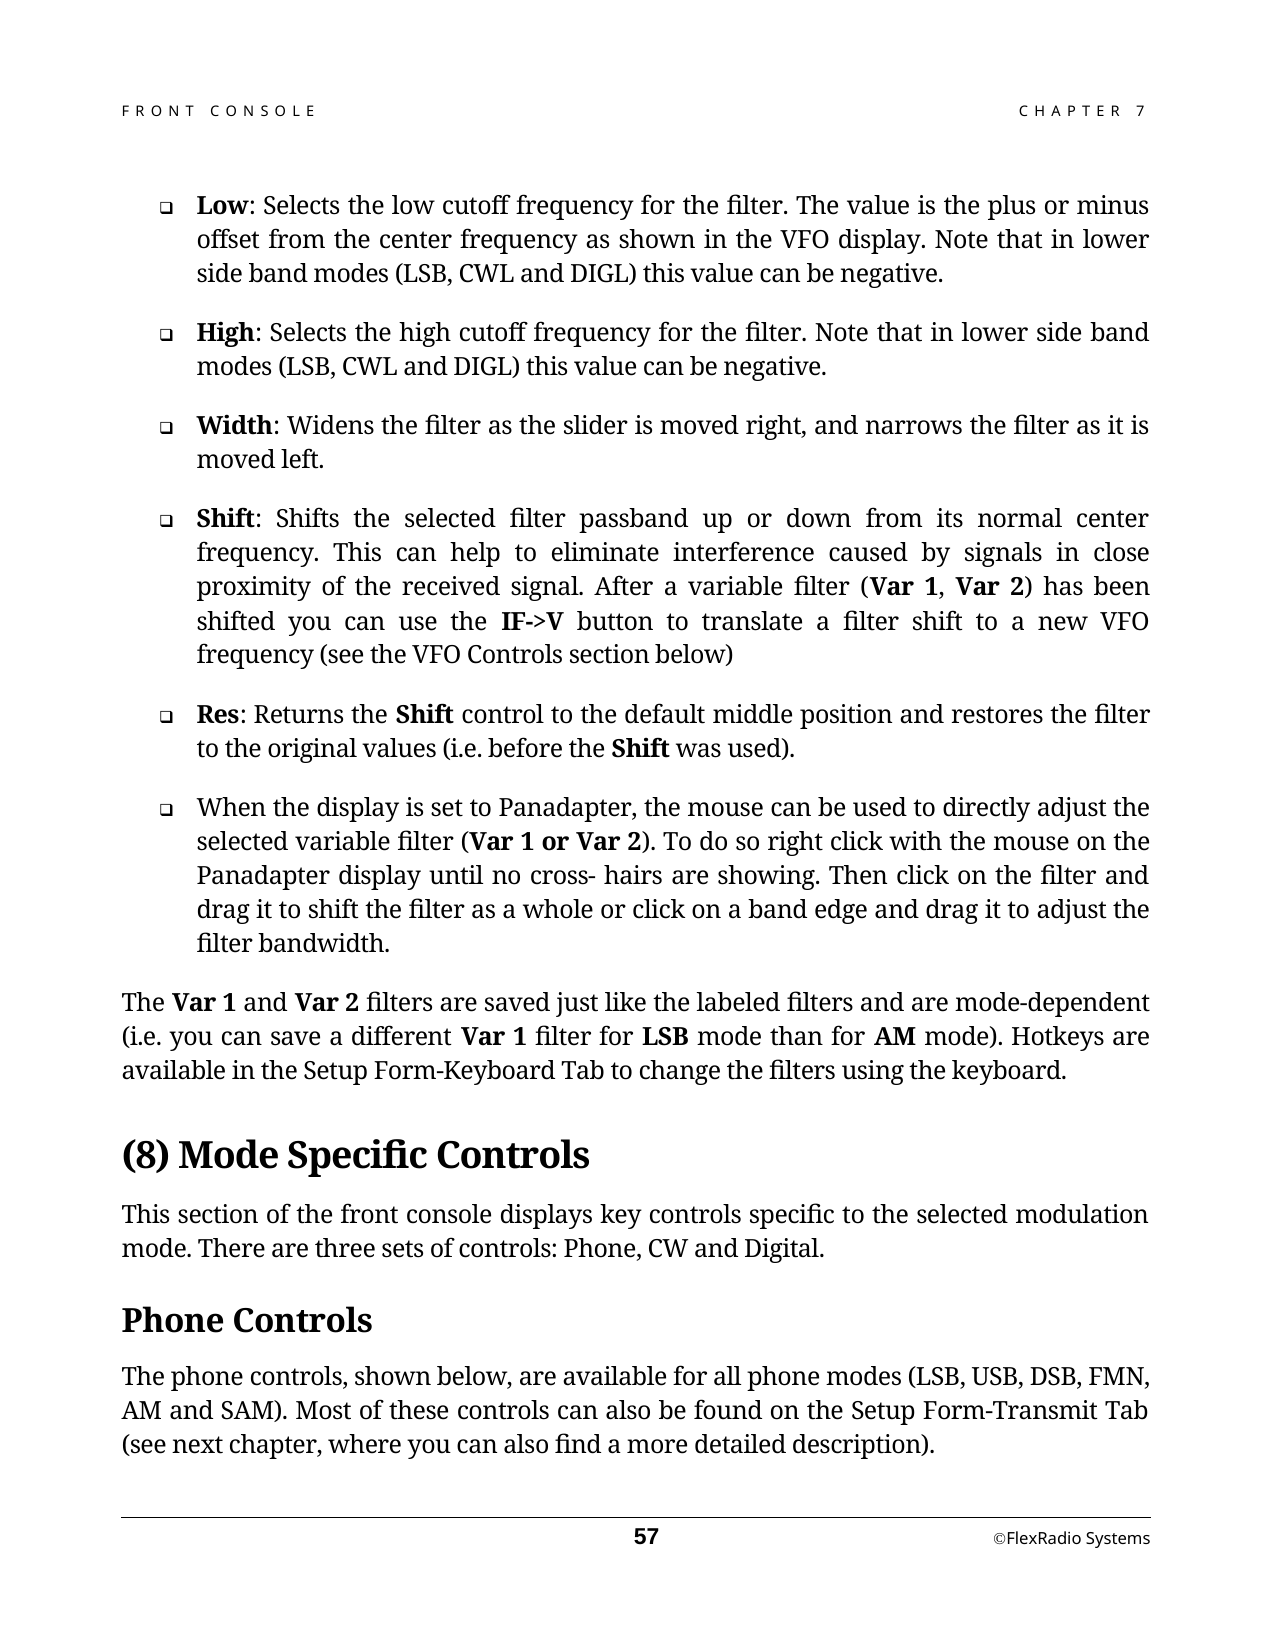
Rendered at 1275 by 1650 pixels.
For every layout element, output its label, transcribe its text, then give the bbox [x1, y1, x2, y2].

text This section of the front console displays key controls specific to the selected modulation mode. There are three sets of controls: Phone, CW and Digital. [121, 1196, 1151, 1264]
subtitle (8) Mode Specific Controls [121, 1128, 1151, 1179]
list When the display is set to Panadapter, the mouse can be used to directly adjust the selected variable filter (Var 1 or Var 2). To do so right click with the mouse on the Panadapter display until no cross- hairs are showing. Then click on the filter and drag it to shift the filter as a whole or click on a band edge and drag it to adjust the filter bandwidth. [159, 789, 1151, 960]
list Low: Selects the low cutoff frequency for the filter. The value is the plus or minus offset from the center frequency as shown in the VFO display. Note that in lower side band modes (LSB, CWL and DIGL) this value can be negative. [159, 187, 1151, 290]
text The phone controls, shown below, are available for all phone modes (LSB, USB, DSB, FMN, AM and SAM). Most of these controls can also be found on the Setup Form-Transmit Tab (see next chapter, where you can also find a more detailed description). [121, 1359, 1151, 1461]
list Width: Widens the filter as the slider is moved right, and narrows the filter as it is moved left. [159, 408, 1151, 476]
text The Var 1 and Var 2 filters are saved just like the labeled filters and are mode-dependent (i.e. you can save a different Var 1 filter for LSB mode than for AM mode). Hotkeys are available in the Setup Form-Keyboard Tab to change the filters using the keyboard. [121, 985, 1151, 1087]
list Shift: Shifts the selected filter passband up or down from its normal center frequency. This can help to eliminate interference caused by signals in close proximity of the received signal. After a variable filter (Var 1, Var 2) has been shifted you can use the IF->V button to translate a filter shift to a new VFO frequency (see the VFO Controls section below) [159, 501, 1151, 671]
subtitle Phone Controls [121, 1297, 1151, 1342]
list High: Selects the high cutoff frequency for the filter. Note that in lower side band modes (LSB, CWL and DIGL) this value can be negative. [159, 315, 1151, 383]
list Res: Returns the Shift control to the default middle position and restores the filter to the original values (i.e. before the Shift was used). [159, 696, 1151, 764]
